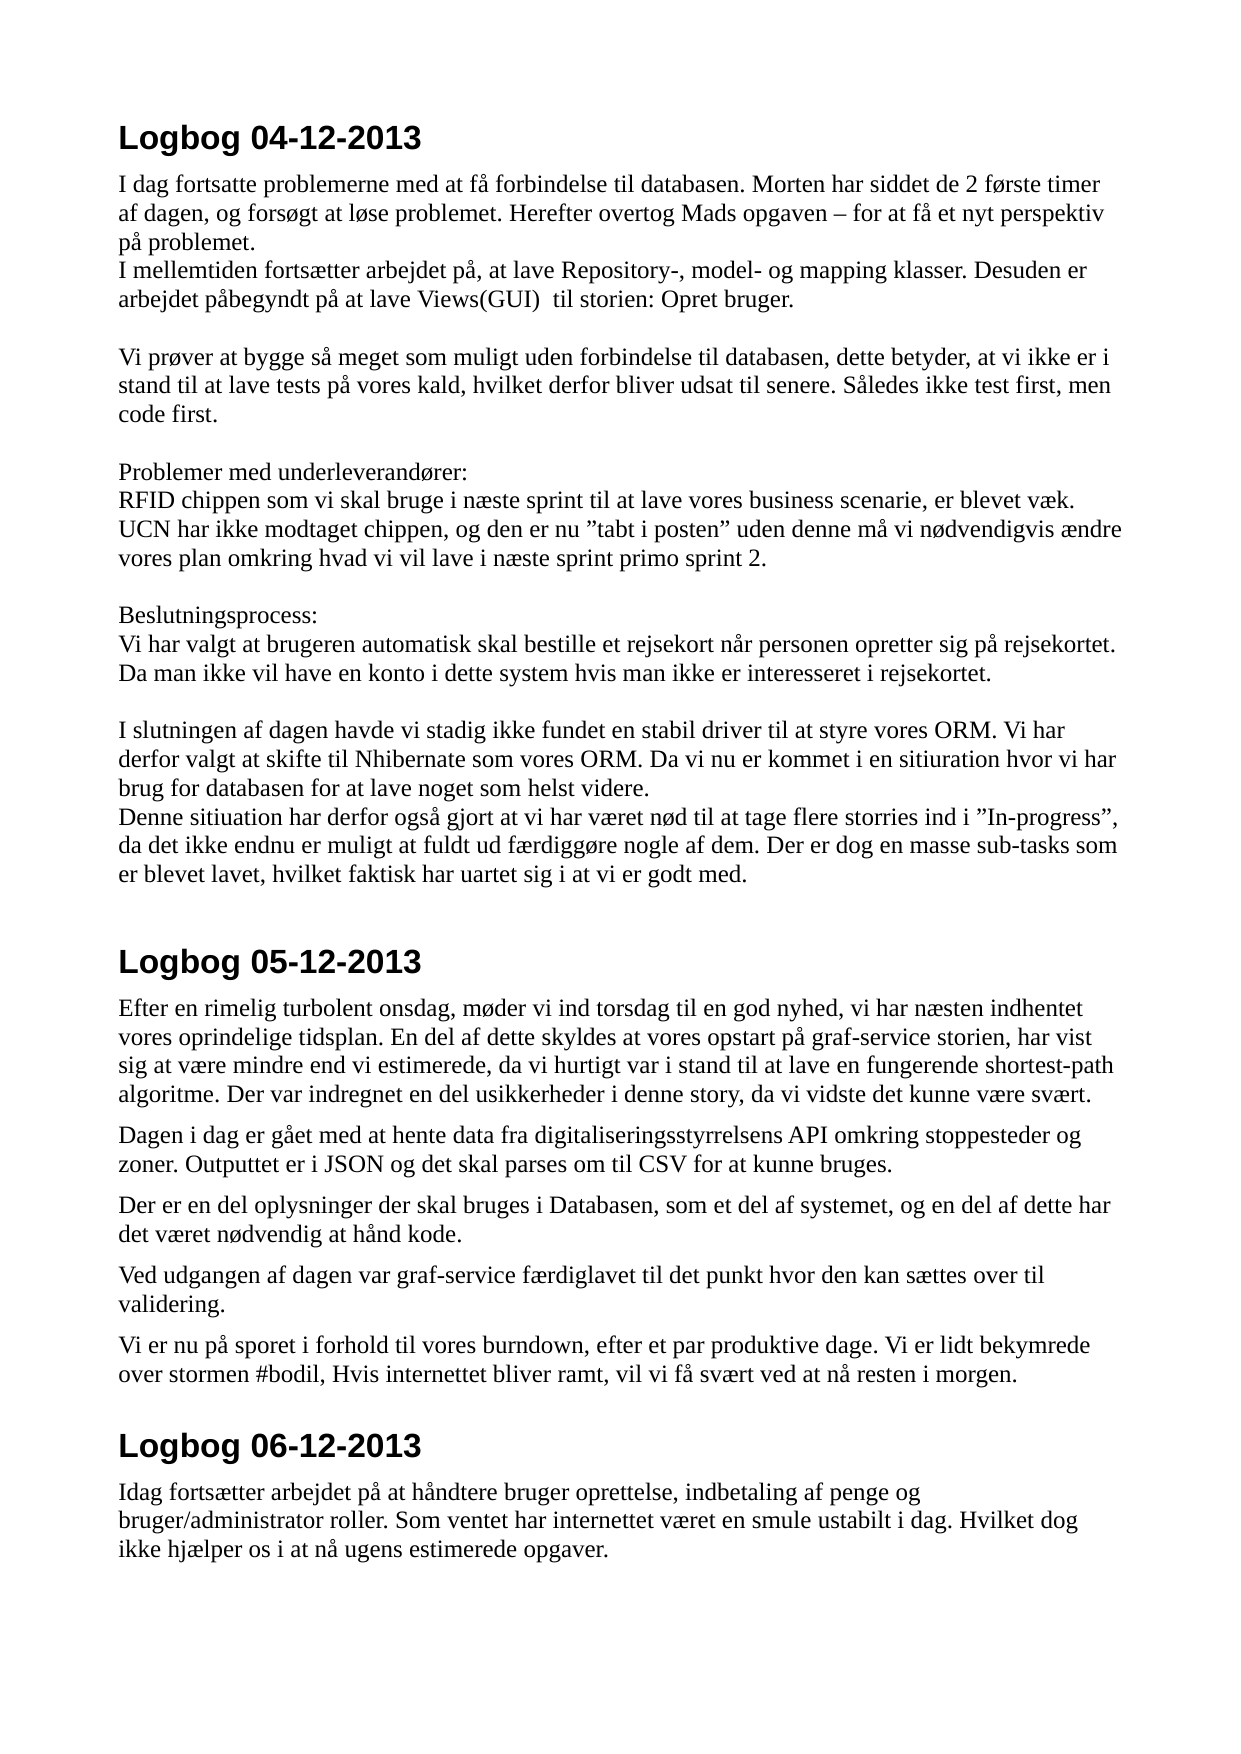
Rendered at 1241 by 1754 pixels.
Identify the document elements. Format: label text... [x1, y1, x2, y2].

text Ved udgangen af dagen var graf-service færdiglavet til det punkt hvor den kan sættes over til validering. [118, 1260, 1122, 1318]
subtitle Logbog 06-12-2013 [118, 1425, 1122, 1464]
text I dag fortsatte problemerne med at få forbindelse til databasen. Morten har siddet de 2 første timer af dagen, og forsøgt at løse problemet. Herefter overtog Mads opgaven – for at få et nyt perspektiv på problemet. [118, 169, 1122, 256]
text Vi er nu på sporet i forhold til vores burndown, efter et par produktive dage. Vi er lidt bekymrede over stormen #bodil, Hvis internettet bliver ramt, vil vi få svært ved at nå resten i morgen. [118, 1330, 1122, 1388]
text Der er en del oplysninger der skal bruges i Databasen, som et del af systemet, og en del af dette har det været nødvendig at hånd kode. [118, 1190, 1122, 1248]
text RFID chippen som vi skal bruge i næste sprint til at lave vores business scenarie, er blevet væk. UCN har ikke modtaget chippen, og den er nu ”tabt i posten” uden denne må vi nødvendigvis ændre vores plan omkring hvad vi vil lave i næste sprint primo sprint 2. [118, 486, 1122, 572]
subtitle Logbog 04-12-2013 [118, 118, 1122, 157]
text I mellemtiden fortsætter arbejdet på, at lave Repository-, model- og mapping klasser. Desuden er arbejdet påbegyndt på at lave Views(GUI) til storien: Opret bruger. [118, 256, 1122, 313]
text Vi har valgt at brugeren automatisk skal bestille et rejsekort når personen opretter sig på rejsekortet. Da man ikke vil have en konto i dette system hvis man ikke er interesseret i rejsekortet. [118, 629, 1122, 687]
text Denne sitiuation har derfor også gjort at vi har været nød til at tage flere storries ind i ”In-progress”, da det ikke endnu er muligt at fuldt ud færdiggøre nogle af dem. Der er dog en masse sub-tasks som er blevet lavet, hvilket faktisk har uartet sig i at vi er godt med. [118, 802, 1122, 888]
text Idag fortsætter arbejdet på at håndtere bruger oprettelse, indbetaling af penge og bruger/administrator roller. Som ventet har internettet været en smule ustabilt i dag. Hvilket dog ikke hjælper os i at nå ugens estimerede opgaver. [118, 1477, 1122, 1563]
text Vi prøver at bygge så meget som muligt uden forbindelse til databasen, dette betyder, at vi ikke er i stand til at lave tests på vores kald, hvilket derfor bliver udsat til senere. Således ikke test first, men code first. [118, 342, 1122, 428]
text Problemer med underleverandører: [118, 457, 1122, 486]
subtitle Logbog 05-12-2013 [118, 942, 1122, 980]
text Beslutningsprocess: [118, 601, 1122, 629]
text Efter en rimelig turbolent onsdag, møder vi ind torsdag til en god nyhed, vi har næsten indhentet vores oprindelige tidsplan. En del af dette skyldes at vores opstart på graf-service storien, har vist sig at være mindre end vi estimerede, da vi hurtigt var i stand til at lave en fungerende shortest-path algoritme. Der var indregnet en del usikkerheder i denne story, da vi vidste det kunne være svært. [118, 993, 1122, 1108]
text Dagen i dag er gået med at hente data fra digitaliseringsstyrrelsens API omkring stoppesteder og zoner. Outputtet er i JSON og det skal parses om til CSV for at kunne bruges. [118, 1120, 1122, 1178]
text I slutningen af dagen havde vi stadig ikke fundet en stabil driver til at styre vores ORM. Vi har derfor valgt at skifte til Nhibernate som vores ORM. Da vi nu er kommet i en sitiuration hvor vi har brug for databasen for at lave noget som helst videre. [118, 716, 1122, 802]
